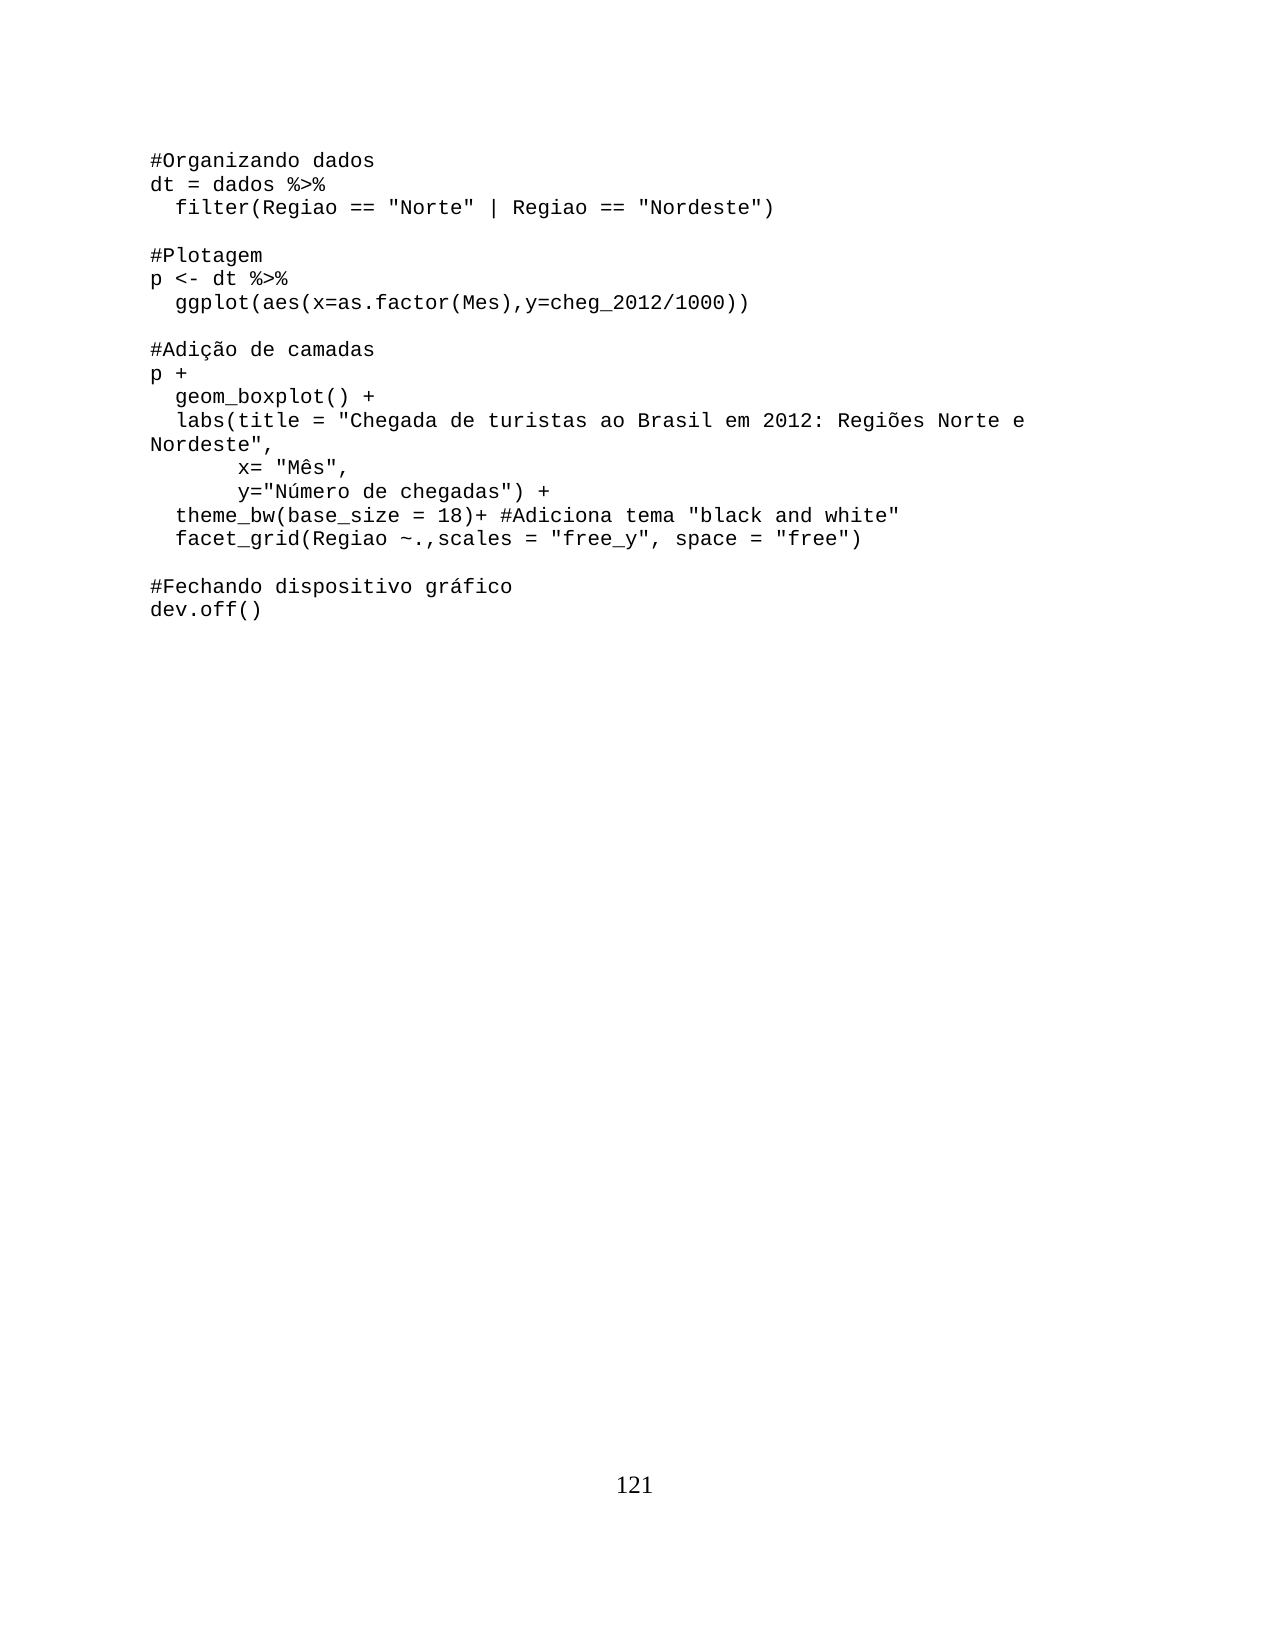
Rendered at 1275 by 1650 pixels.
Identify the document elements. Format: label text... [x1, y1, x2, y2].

text dt = dados %>% [150, 174, 1125, 197]
text x= "Mês", [150, 457, 1125, 481]
text dev.off() [150, 599, 1125, 623]
text theme_bw(base_size = 18)+ #Adiciona tema "black and white" [150, 505, 1125, 528]
text #Plotagem [150, 244, 1125, 268]
text #Organizando dados [150, 150, 1125, 174]
text facet_grid(Regiao ~.,scales = "free_y", space = "free") [150, 528, 1125, 552]
text ggplot(aes(x=as.factor(Mes),y=cheg_2012/1000)) [150, 292, 1125, 316]
text p + [150, 363, 1125, 386]
text y="Número de chegadas") + [150, 481, 1125, 505]
text p <- dt %>% [150, 268, 1125, 292]
text labs(title = "Chegada de turistas ao Brasil em 2012: Regiões Norte e Nordeste", [150, 410, 1125, 457]
text filter(Regiao == "Norte" | Regiao == "Nordeste") [150, 197, 1125, 221]
text geom_boxplot() + [150, 386, 1125, 410]
text #Adição de camadas [150, 339, 1125, 363]
text #Fechando dispositivo gráfico [150, 576, 1125, 599]
